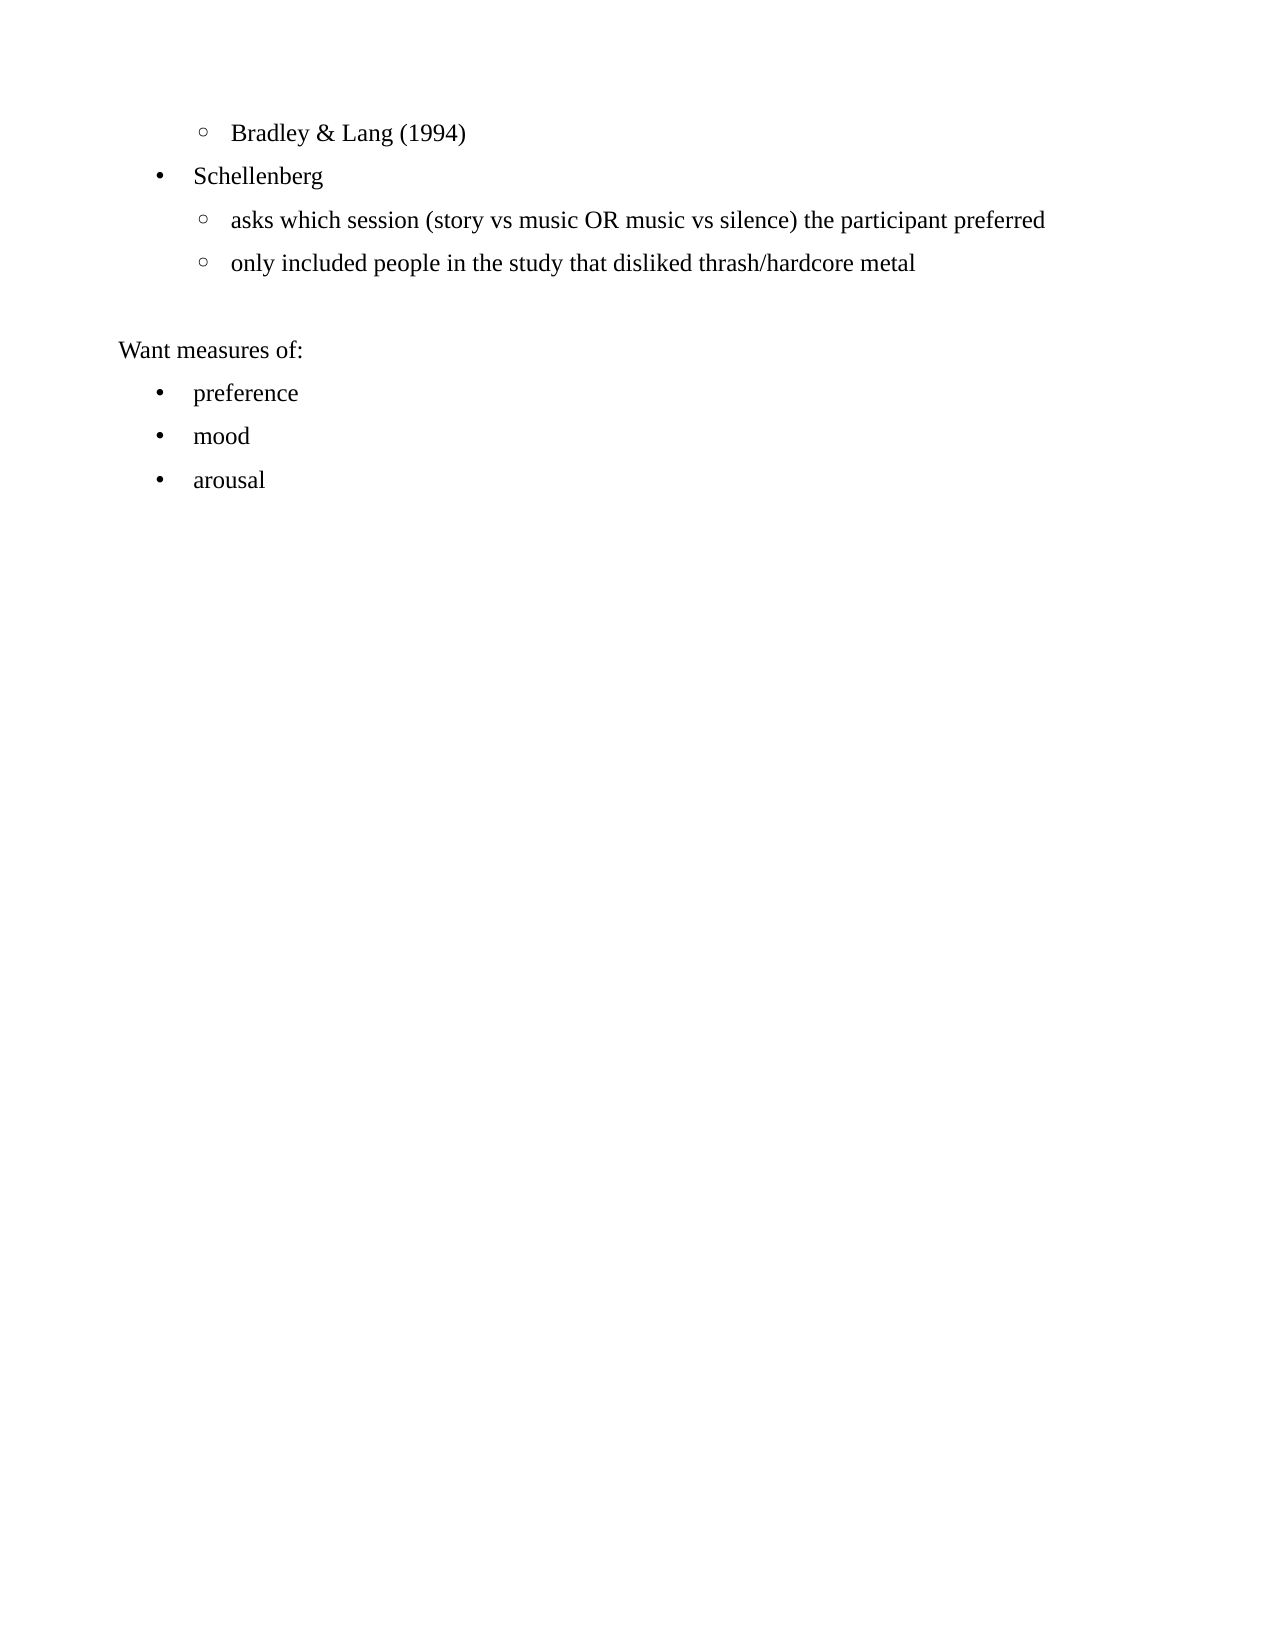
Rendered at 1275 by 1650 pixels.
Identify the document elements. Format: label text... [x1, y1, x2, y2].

list mood [156, 421, 1157, 450]
list Bradley & Lang (1994) [193, 118, 1157, 147]
list arousal [156, 465, 1157, 493]
list only included people in the study that disliked thrash/hardcore metal [193, 248, 1157, 277]
list Schellenberg [156, 161, 1157, 190]
list preference [156, 378, 1157, 407]
list asks which session (story vs music OR music vs silence) the participant preferred [193, 205, 1157, 233]
text Want measures of: [118, 335, 1157, 363]
